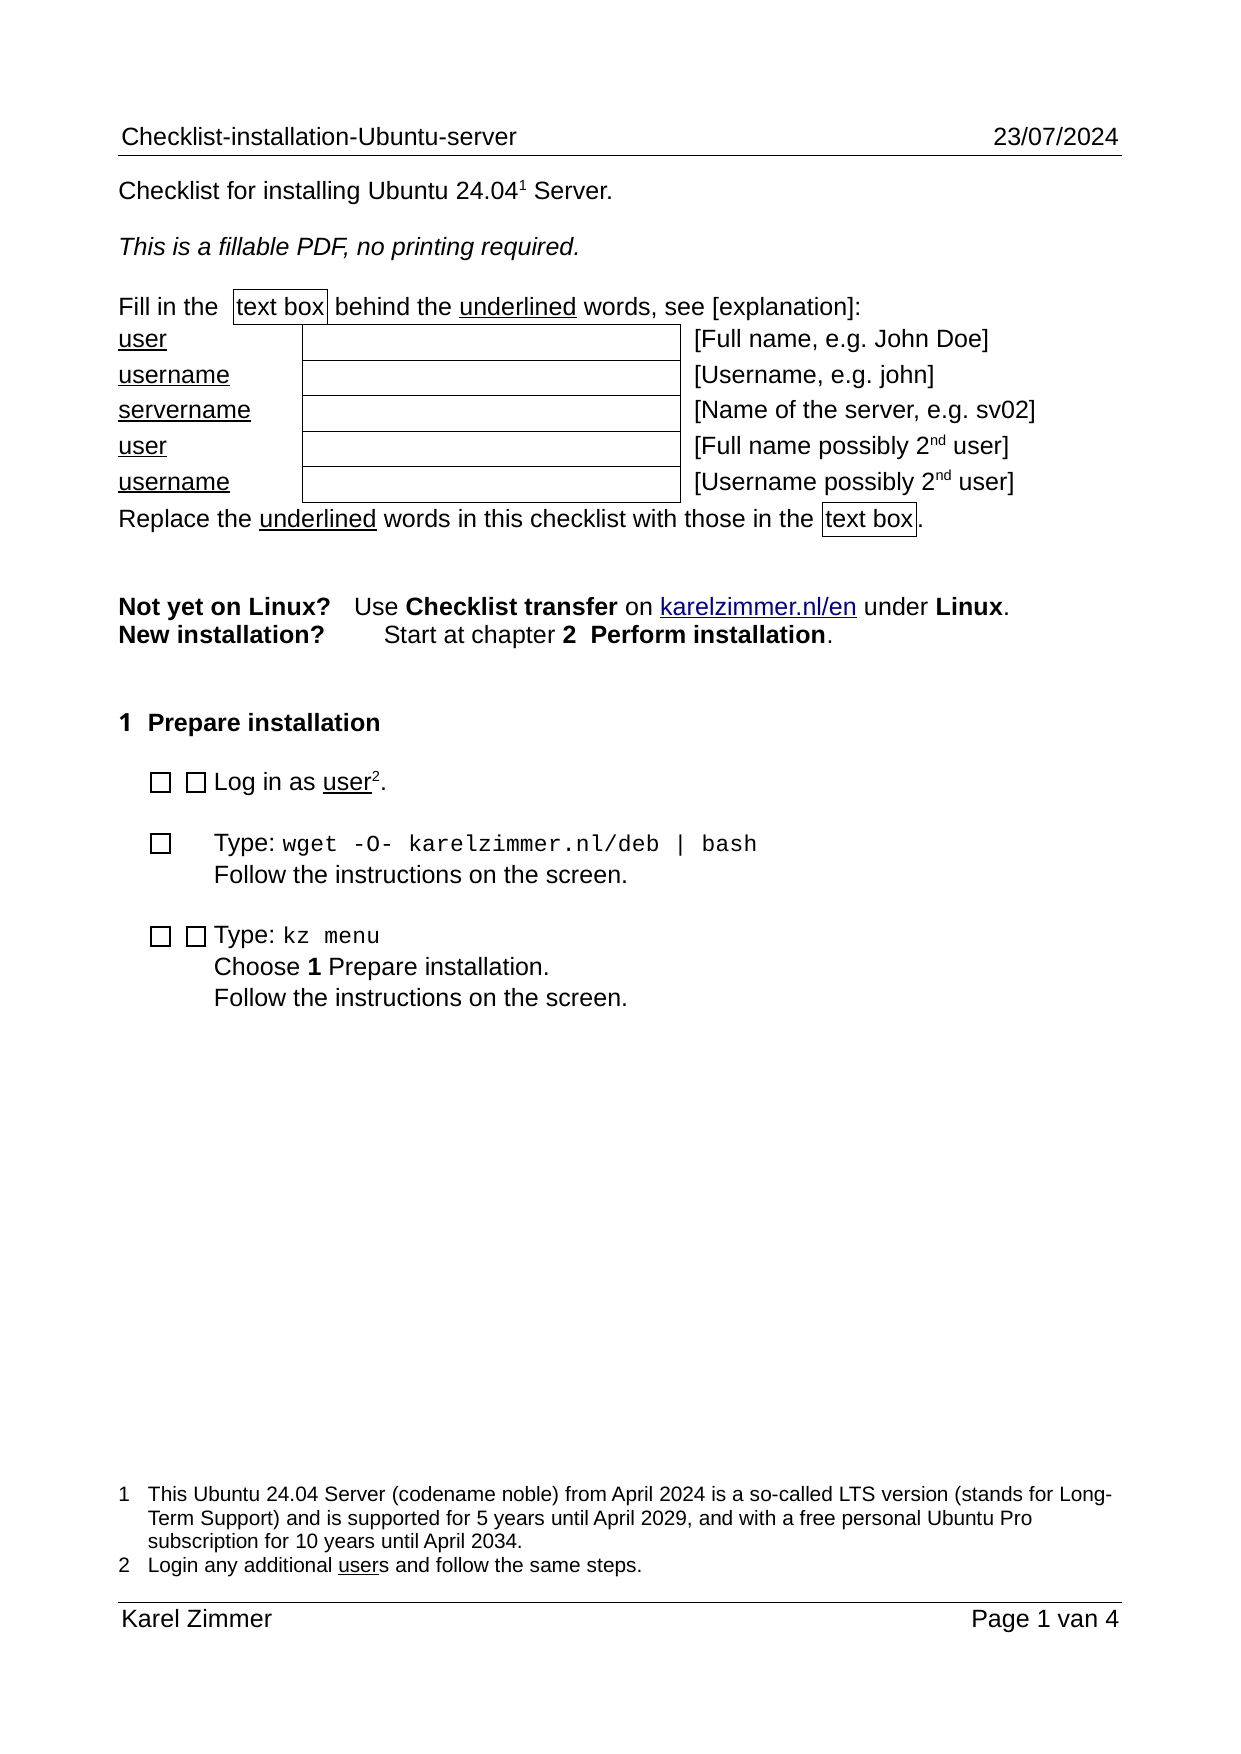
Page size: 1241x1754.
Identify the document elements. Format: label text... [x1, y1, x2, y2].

table_cell Choose 1 Prepare installation. [213, 952, 1122, 982]
text Not yet on Linux? Use Checklist transfer on karelzimmer.nl/en under Linux. [118, 593, 1122, 621]
table_cell [177, 798, 213, 828]
text user [118, 324, 302, 360]
table_cell [177, 890, 213, 920]
table_header [142, 767, 177, 797]
table_cell [118, 798, 142, 828]
text This Ubuntu 24.04 Server (codename noble) from April 2024 is a so-called LTS version (stands for Long-Term Support) and is supported for 5 years until April 2029, and with a free personal Ubuntu Pro subscription for 10 years until April 2034. [118, 1483, 1122, 1553]
text USERname [118, 360, 302, 395]
list Prepare installation [118, 705, 1122, 739]
text New installation? Start at chapter 2 Perform installation. [118, 621, 1122, 649]
table_cell [142, 828, 177, 859]
table_cell [118, 920, 142, 952]
text Fill in the [118, 289, 233, 324]
table_cell [142, 860, 177, 890]
table_cell [213, 798, 1122, 828]
table_cell [118, 890, 142, 920]
table_cell [177, 983, 213, 1013]
table_cell [118, 860, 142, 890]
table_cell [177, 860, 213, 890]
table_cell Type: kz menu [213, 920, 1122, 952]
table_cell [142, 798, 177, 828]
table_header [177, 767, 213, 797]
table_cell [177, 920, 213, 952]
table_cell Follow the instructions on the screen. [213, 983, 1122, 1013]
table_cell [118, 828, 142, 859]
table_cell [118, 952, 142, 982]
text USER [118, 431, 302, 466]
text USERName [118, 466, 302, 502]
text [Full name possibly 2nd user] [681, 431, 1122, 466]
text . [917, 502, 1122, 537]
table_cell [142, 983, 177, 1013]
table_cell [142, 952, 177, 982]
table_cell [177, 952, 213, 982]
text text box [234, 290, 327, 324]
table_cell Type: wget -O- karelzimmer.nl/deb | bash [213, 828, 1122, 859]
table_header Log in as USER. [213, 767, 1122, 797]
table_cell Follow the instructions on the screen. [213, 860, 1122, 890]
table_header [118, 767, 142, 797]
text [Username, e.g. john] [681, 360, 1122, 395]
text text box [823, 503, 916, 536]
table_cell [142, 920, 177, 952]
text [Username possibly 2nd user] [681, 466, 1122, 502]
table_cell [118, 983, 142, 1013]
text behind the underlined words, see [explanation]: [328, 289, 1122, 324]
text This is a fillable PDF, no printing required. [118, 233, 1122, 261]
table_cell [177, 828, 213, 859]
table_cell [213, 890, 1122, 920]
text Checklist for installing Ubuntu 24.04 Server. [118, 177, 1122, 205]
text Replace the underlined words in this checklist with those in the [118, 502, 822, 537]
text [Full name, e.g. John Doe] [681, 324, 1122, 360]
text servERNAme [118, 395, 302, 431]
table_cell [142, 890, 177, 920]
text [Name of the server, e.g. sv02] [681, 395, 1122, 431]
